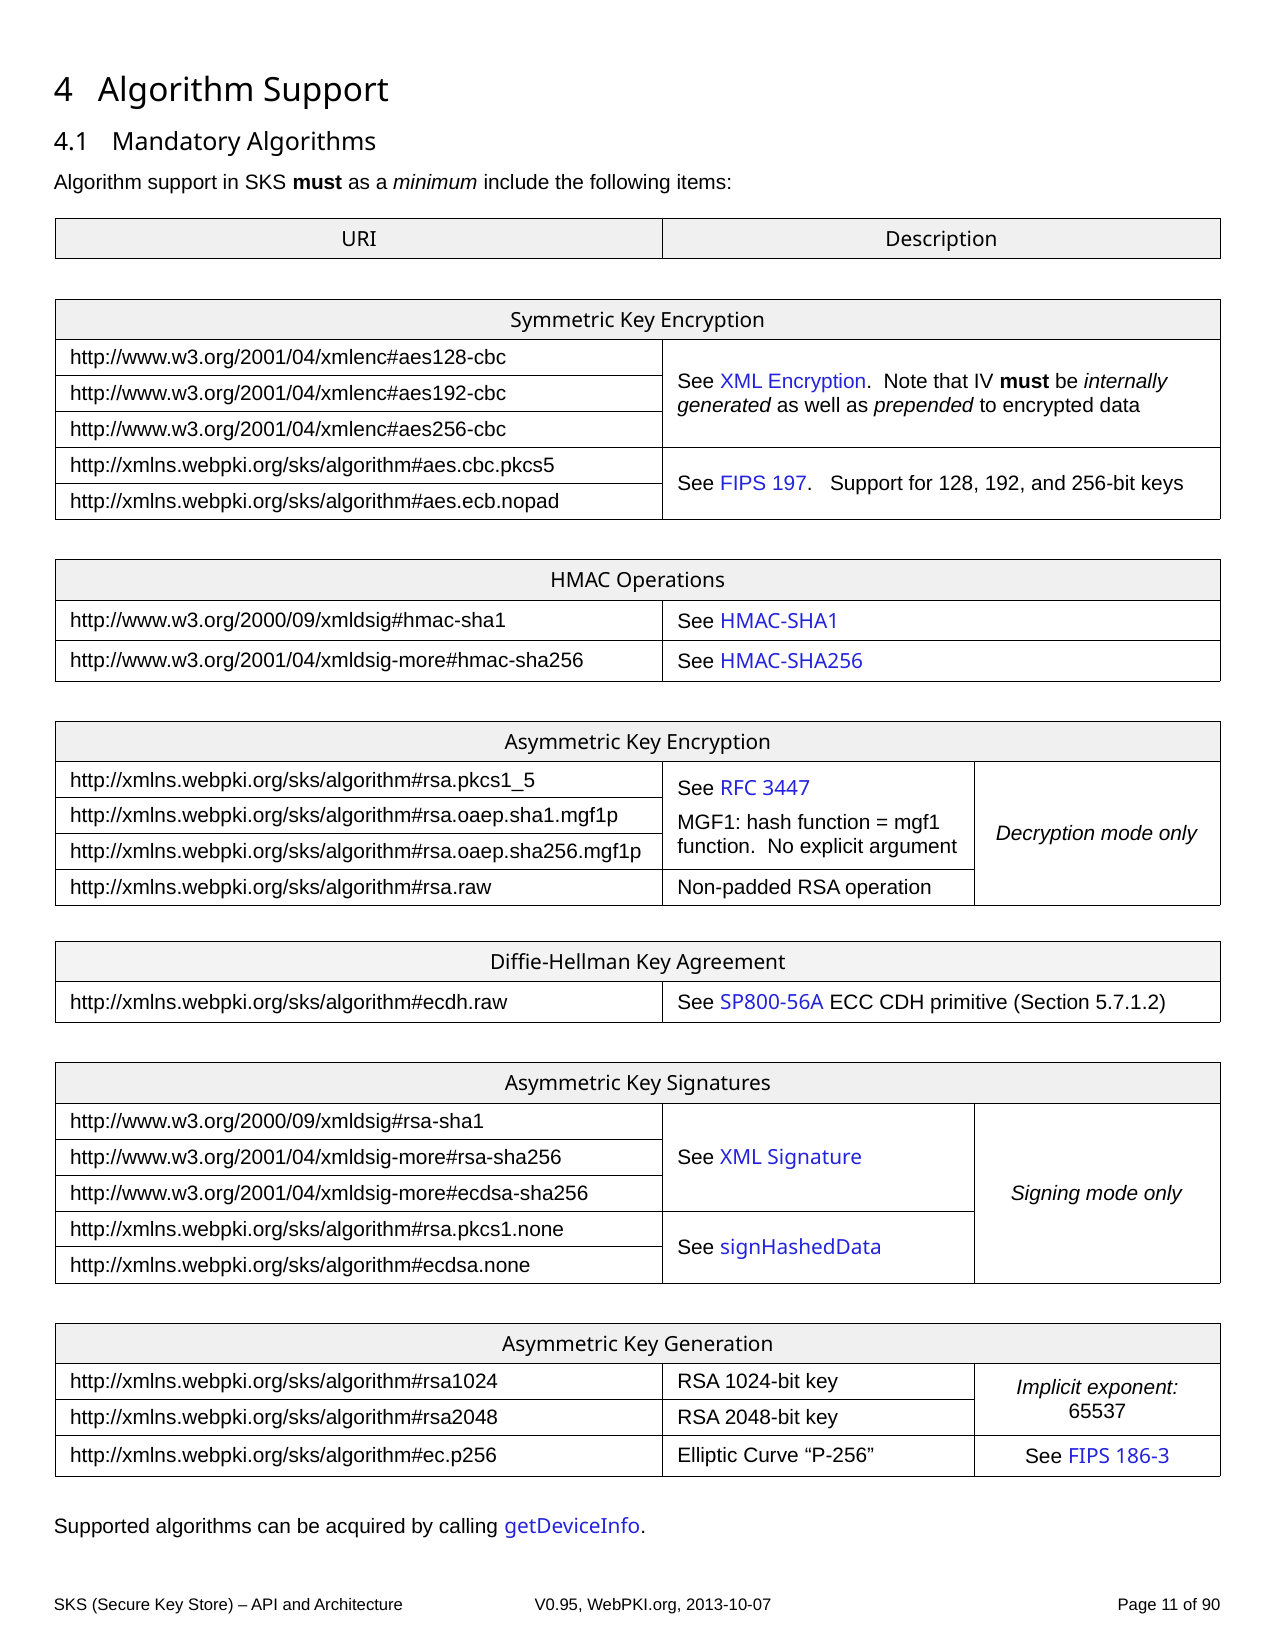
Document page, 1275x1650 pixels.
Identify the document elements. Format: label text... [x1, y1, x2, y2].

subtitle Algorithm Support [54, 66, 1221, 111]
table_cell http://xmlns.webpki.org/sks/algorithm#rsa.pkcs1_5 [56, 762, 662, 797]
table_cell HMAC Operations [56, 560, 1220, 600]
table_cell RSA 1024-bit key [663, 1364, 974, 1399]
table_cell See HMAC-SHA256 [663, 641, 1220, 681]
table_cell http://www.w3.org/2001/04/xmldsig-more#hmac-sha256 [56, 641, 662, 681]
table_cell http://xmlns.webpki.org/sks/algorithm#ecdh.raw [56, 982, 662, 1022]
table_cell Signing mode only [975, 1104, 1220, 1282]
table_cell [55, 682, 1220, 721]
table_cell Diffie-Hellman Key Agreement [56, 942, 1220, 981]
table_cell See XML Signature [663, 1104, 974, 1211]
table_cell [55, 1284, 1220, 1323]
table_cell http://xmlns.webpki.org/sks/algorithm#ecdsa.none [56, 1247, 662, 1282]
table_cell Asymmetric Key Signatures [56, 1063, 1220, 1103]
table_cell http://xmlns.webpki.org/sks/algorithm#rsa.raw [56, 870, 662, 905]
table_cell http://www.w3.org/2000/09/xmldsig#rsa-sha1 [56, 1104, 662, 1139]
table_cell See RFC 3447 MGF1: hash function = mgf1 function. No explicit argument [663, 762, 974, 869]
table_cell Decryption mode only [975, 762, 1220, 905]
table_cell http://www.w3.org/2001/04/xmldsig-more#ecdsa-sha256 [56, 1176, 662, 1211]
table_cell http://xmlns.webpki.org/sks/algorithm#rsa.pkcs1.none [56, 1212, 662, 1246]
table_cell http://xmlns.webpki.org/sks/algorithm#ec.p256 [56, 1436, 662, 1476]
text Algorithm support in SKS must as a minimum include the following items: [54, 170, 1221, 218]
table_cell http://www.w3.org/2001/04/xmlenc#aes128-cbc [56, 340, 662, 375]
table_cell http://xmlns.webpki.org/sks/algorithm#rsa2048 [56, 1400, 662, 1435]
table_cell http://xmlns.webpki.org/sks/algorithm#aes.ecb.nopad [56, 484, 662, 519]
table_cell See FIPS 197. Support for 128, 192, and 256-bit keys [663, 448, 1220, 519]
table_cell See FIPS 186-3 [975, 1436, 1220, 1476]
table_cell [55, 259, 1220, 299]
table_cell [55, 906, 1220, 941]
table_cell [55, 520, 1220, 559]
table_cell Non-padded RSA operation [663, 870, 974, 905]
table_cell Symmetric Key Encryption [56, 300, 1220, 339]
table_cell See XML Encryption. Note that IV must be internally generated as well as prepended to encrypted data [663, 340, 1220, 447]
table_cell Asymmetric Key Generation [56, 1324, 1220, 1363]
table_cell http://xmlns.webpki.org/sks/algorithm#rsa.oaep.sha1.mgf1p [56, 798, 662, 833]
table_cell http://www.w3.org/2000/09/xmldsig#hmac-sha1 [56, 601, 662, 640]
table_header URI [56, 219, 662, 258]
table_cell http://xmlns.webpki.org/sks/algorithm#rsa1024 [56, 1364, 662, 1399]
table_cell RSA 2048-bit key [663, 1400, 974, 1435]
table_cell http://www.w3.org/2001/04/xmlenc#aes256-cbc [56, 412, 662, 447]
table_cell Asymmetric Key Encryption [56, 722, 1220, 761]
table_header Description [663, 219, 1220, 258]
table_cell http://www.w3.org/2001/04/xmlenc#aes192-cbc [56, 376, 662, 411]
table_cell See SP800-56A ECC CDH primitive (Section 5.7.1.2) [663, 982, 1220, 1022]
table_cell See signHashedData [663, 1212, 974, 1282]
text Supported algorithms can be acquired by calling getDeviceInfo. [54, 1511, 1221, 1540]
table_cell http://xmlns.webpki.org/sks/algorithm#aes.cbc.pkcs5 [56, 448, 662, 483]
table_cell http://www.w3.org/2001/04/xmldsig-more#rsa-sha256 [56, 1140, 662, 1174]
table_cell http://xmlns.webpki.org/sks/algorithm#rsa.oaep.sha256.mgf1p [56, 834, 662, 869]
subtitle Mandatory Algorithms [54, 123, 1221, 158]
table_cell [55, 1023, 1220, 1062]
table_cell Implicit exponent: 65537 [975, 1364, 1220, 1435]
table_cell See HMAC-SHA1 [663, 601, 1220, 640]
table_cell Elliptic Curve “P-256” [663, 1436, 974, 1476]
